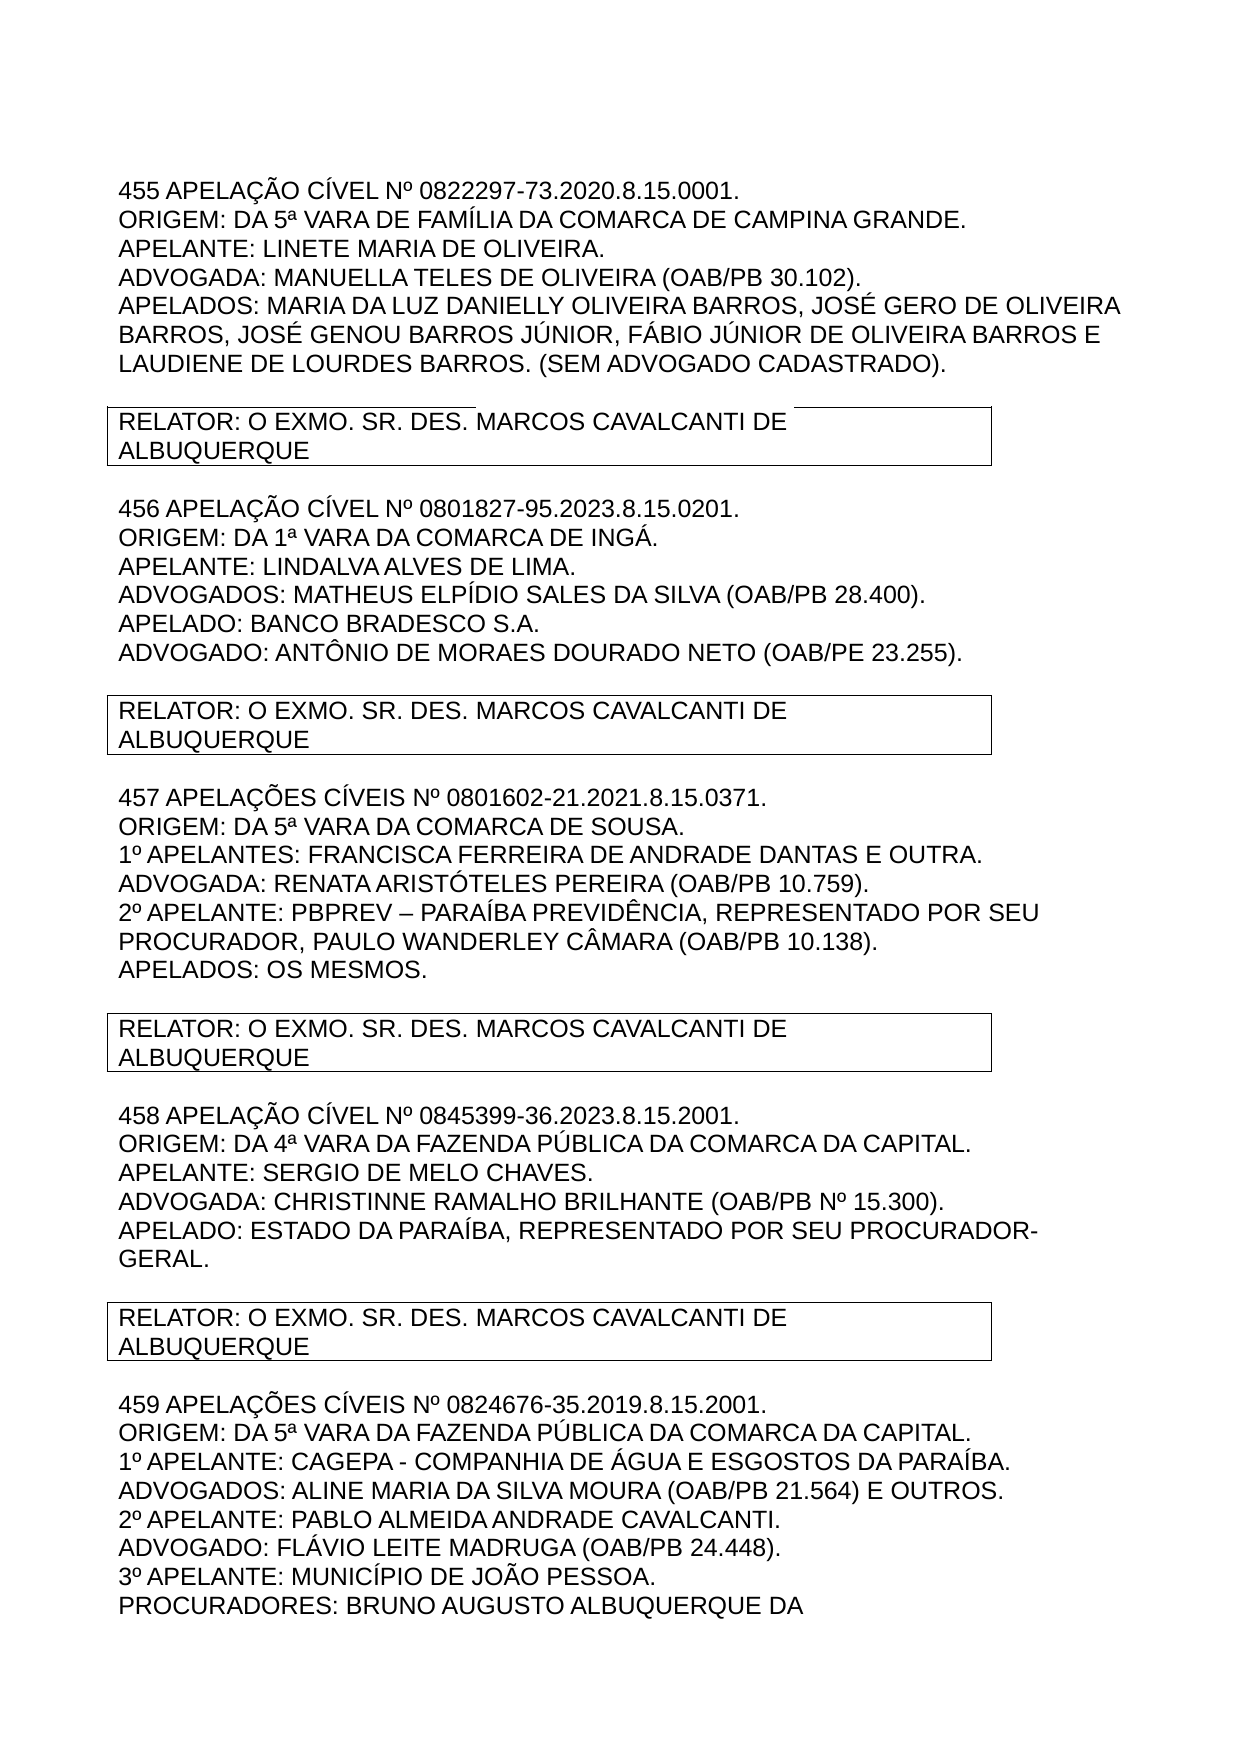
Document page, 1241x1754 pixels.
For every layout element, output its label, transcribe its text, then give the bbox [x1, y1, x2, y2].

text APELANTE: SERGIO DE MELO CHAVES. [118, 1158, 1122, 1187]
table_header RELATOR: O EXMO. SR. DES. MARCOS CAVALCANTI DE ALBUQUERQUE [108, 1303, 991, 1360]
text PROCURADORES: BRUNO AUGUSTO ALBUQUERQUE DA [118, 1591, 1122, 1620]
text ORIGEM: DA 5ª VARA DA FAZENDA PÚBLICA DA COMARCA DA CAPITAL. [118, 1418, 1122, 1447]
text 457 APELAÇÕES CÍVEIS Nº 0801602-21.2021.8.15.0371. [118, 783, 1122, 812]
text ADVOGADO: ANTÔNIO DE MORAES DOURADO NETO (OAB/PE 23.255). [118, 638, 1122, 667]
text APELADO: ESTADO DA PARAÍBA, REPRESENTADO POR SEU PROCURADOR-GERAL. [118, 1216, 1122, 1273]
text 2º APELANTE: PBPREV – PARAÍBA PREVIDÊNCIA, REPRESENTADO POR SEU PROCURADOR, PAULO WANDERLEY CÂMARA (OAB/PB 10.138). [118, 898, 1122, 956]
text ORIGEM: DA 5ª VARA DE FAMÍLIA DA COMARCA DE CAMPINA GRANDE. [118, 205, 1122, 234]
text APELANTE: LINETE MARIA DE OLIVEIRA. [118, 234, 1122, 263]
text APELANTE: LINDALVA ALVES DE LIMA. [118, 552, 1122, 580]
text 458 APELAÇÃO CÍVEL Nº 0845399-36.2023.8.15.2001. [118, 1101, 1122, 1129]
text 459 APELAÇÕES CÍVEIS Nº 0824676-35.2019.8.15.2001. [118, 1390, 1122, 1418]
table_header RELATOR: O EXMO. SR. DES. MARCOS CAVALCANTI DE ALBUQUERQUE [108, 1014, 991, 1071]
text ORIGEM: DA 1ª VARA DA COMARCA DE INGÁ. [118, 523, 1122, 552]
text ADVOGADO: FLÁVIO LEITE MADRUGA (OAB/PB 24.448). [118, 1533, 1122, 1562]
text ADVOGADA: MANUELLA TELES DE OLIVEIRA (OAB/PB 30.102). [118, 263, 1122, 291]
text 455 APELAÇÃO CÍVEL Nº 0822297-73.2020.8.15.0001. [118, 176, 1122, 205]
table_header RELATOR: O EXMO. SR. DES. MARCOS CAVALCANTI DE ALBUQUERQUE [108, 696, 991, 753]
text 1º APELANTES: FRANCISCA FERREIRA DE ANDRADE DANTAS E OUTRA. [118, 841, 1122, 869]
text APELADOS: OS MESMOS. [118, 956, 1122, 984]
table_header RELATOR: O EXMO. SR. DES. MARCOS CAVALCANTI DE ALBUQUERQUE [108, 408, 991, 464]
text ADVOGADA: RENATA ARISTÓTELES PEREIRA (OAB/PB 10.759). [118, 869, 1122, 898]
text APELADOS: MARIA DA LUZ DANIELLY OLIVEIRA BARROS, JOSÉ GERO DE OLIVEIRA BARROS, JOSÉ GENOU BARROS JÚNIOR, FÁBIO JÚNIOR DE OLIVEIRA BARROS E LAUDIENE DE LOURDES BARROS. (SEM ADVOGADO CADASTRADO). [118, 291, 1122, 378]
text ORIGEM: DA 5ª VARA DA COMARCA DE SOUSA. [118, 812, 1122, 841]
text ORIGEM: DA 4ª VARA DA FAZENDA PÚBLICA DA COMARCA DA CAPITAL. [118, 1129, 1122, 1158]
text 3º APELANTE: MUNICÍPIO DE JOÃO PESSOA. [118, 1562, 1122, 1591]
text APELADO: BANCO BRADESCO S.A. [118, 609, 1122, 638]
text 456 APELAÇÃO CÍVEL Nº 0801827-95.2023.8.15.0201. [118, 494, 1122, 523]
text 1º APELANTE: CAGEPA - COMPANHIA DE ÁGUA E ESGOSTOS DA PARAÍBA. [118, 1447, 1122, 1476]
text ADVOGADA: CHRISTINNE RAMALHO BRILHANTE (OAB/PB Nº 15.300). [118, 1187, 1122, 1216]
text ADVOGADOS: ALINE MARIA DA SILVA MOURA (OAB/PB 21.564) E OUTROS. [118, 1476, 1122, 1505]
text ADVOGADOS: MATHEUS ELPÍDIO SALES DA SILVA (OAB/PB 28.400). [118, 580, 1122, 609]
text 2º APELANTE: PABLO ALMEIDA ANDRADE CAVALCANTI. [118, 1505, 1122, 1533]
